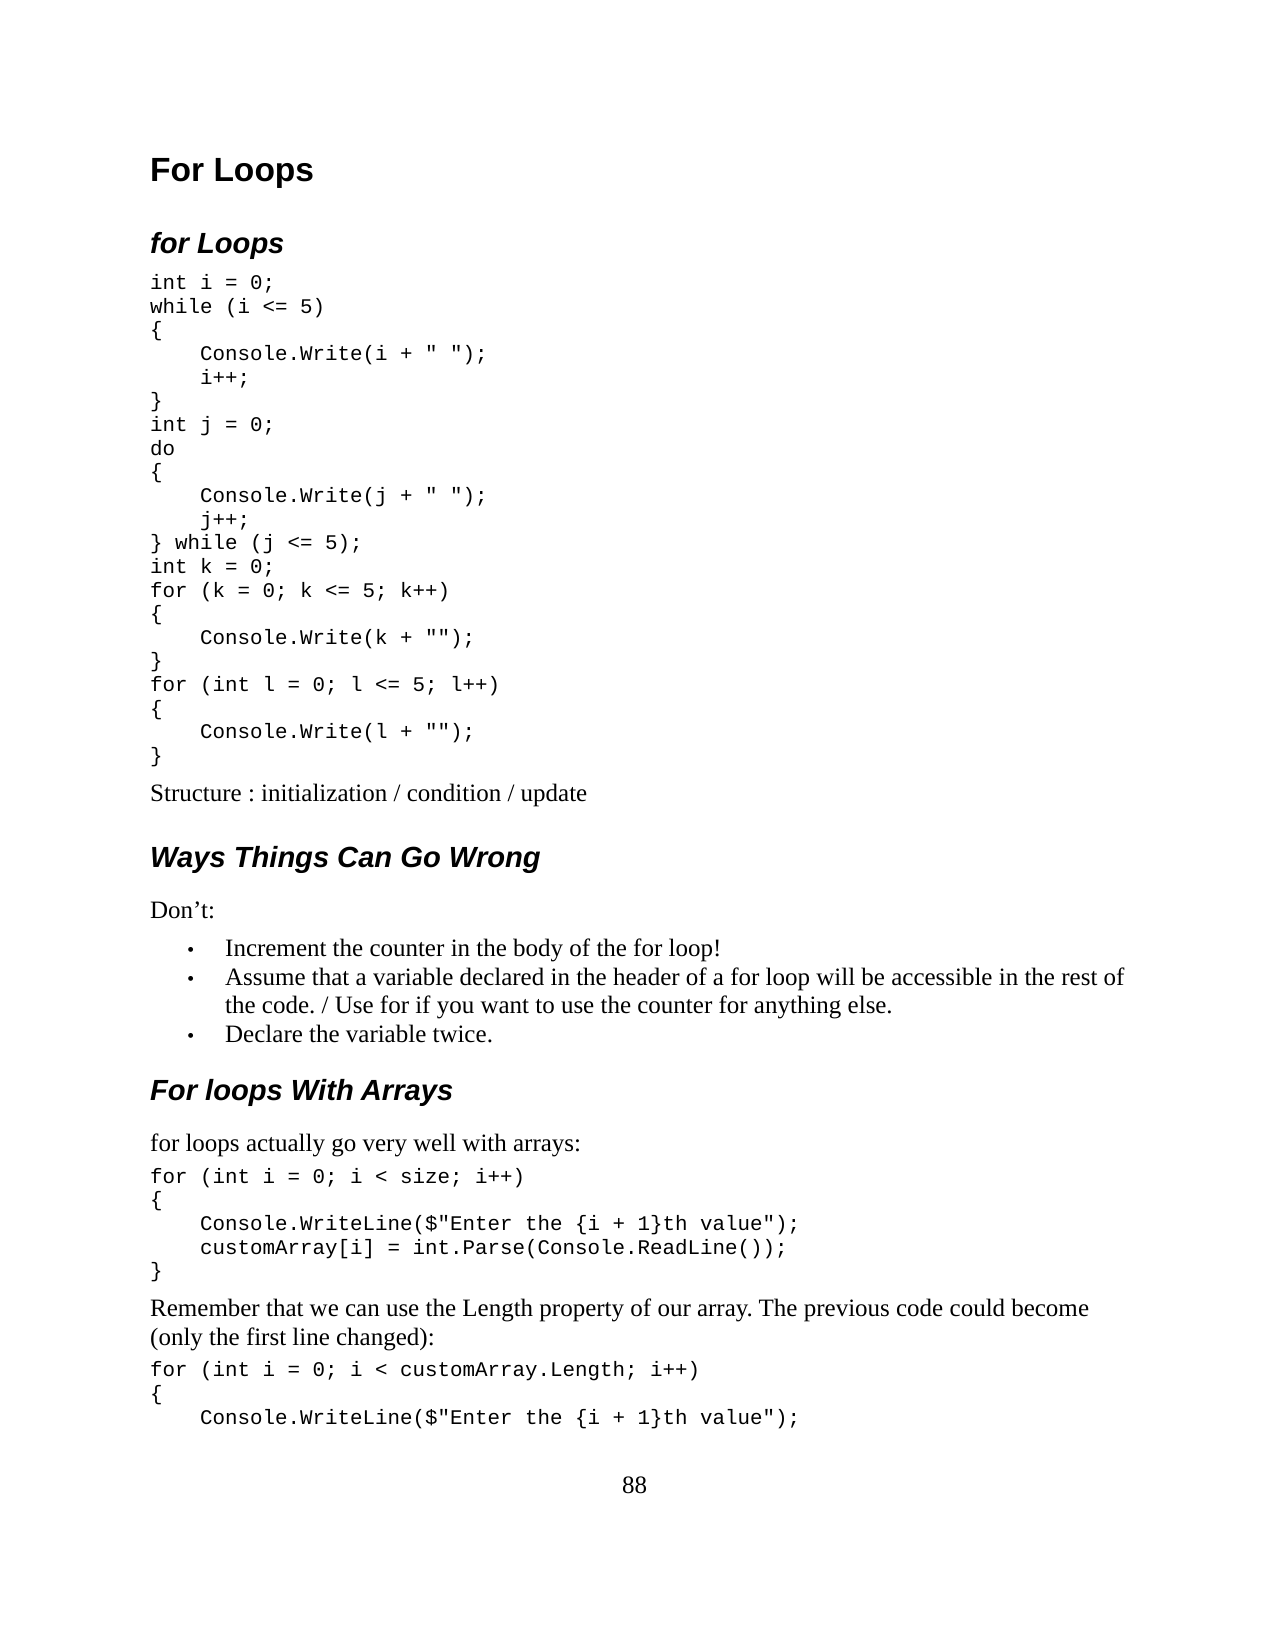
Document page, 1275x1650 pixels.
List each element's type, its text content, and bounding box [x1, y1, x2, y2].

text { [150, 319, 1125, 343]
text } [150, 390, 1125, 414]
text int k = 0; [150, 556, 1125, 579]
text Console.WriteLine($"Enter the {i + 1}th value"); [150, 1407, 1125, 1430]
text Remember that we can use the Length property of our array. The previous code could become (only the first line changed): [150, 1293, 1125, 1351]
text Console.WriteLine($"Enter the {i + 1}th value"); [150, 1213, 1125, 1237]
text { [150, 603, 1125, 627]
list Assume that a variable declared in the header of a for loop will be accessible in the rest of the code. / Use for if you want to use the counter for anything else. [187, 962, 1125, 1019]
subtitle for Loops [150, 226, 1125, 260]
text } [150, 651, 1125, 674]
text Console.Write(i + " "); [150, 343, 1125, 367]
text { [150, 698, 1125, 721]
subtitle For loops With Arrays [150, 1073, 1125, 1107]
text for loops actually go very well with arrays: [150, 1128, 1125, 1157]
text { [150, 461, 1125, 485]
text int i = 0; [150, 272, 1125, 296]
text { [150, 1383, 1125, 1407]
subtitle Ways Things Can Go Wrong [150, 840, 1125, 874]
text } while (j <= 5); [150, 532, 1125, 556]
text Console.Write(l + ""); [150, 721, 1125, 745]
text Structure : initialization / condition / update [150, 778, 1125, 806]
text for (k = 0; k <= 5; k++) [150, 579, 1125, 603]
text int j = 0; [150, 414, 1125, 438]
list Increment the counter in the body of the for loop! [187, 933, 1125, 962]
text Console.Write(j + " "); [150, 485, 1125, 509]
text customArray[i] = int.Parse(Console.ReadLine()); [150, 1237, 1125, 1260]
text { [150, 1189, 1125, 1213]
text j++; [150, 509, 1125, 532]
text while (i <= 5) [150, 296, 1125, 319]
text } [150, 1260, 1125, 1284]
text for (int i = 0; i < customArray.Length; i++) [150, 1359, 1125, 1383]
text for (int l = 0; l <= 5; l++) [150, 674, 1125, 698]
text } [150, 745, 1125, 769]
text do [150, 438, 1125, 461]
subtitle For Loops [150, 150, 1125, 189]
text Console.Write(k + ""); [150, 627, 1125, 651]
text Don’t: [150, 895, 1125, 924]
list Declare the variable twice. [187, 1019, 1125, 1048]
text i++; [150, 367, 1125, 390]
text for (int i = 0; i < size; i++) [150, 1166, 1125, 1189]
